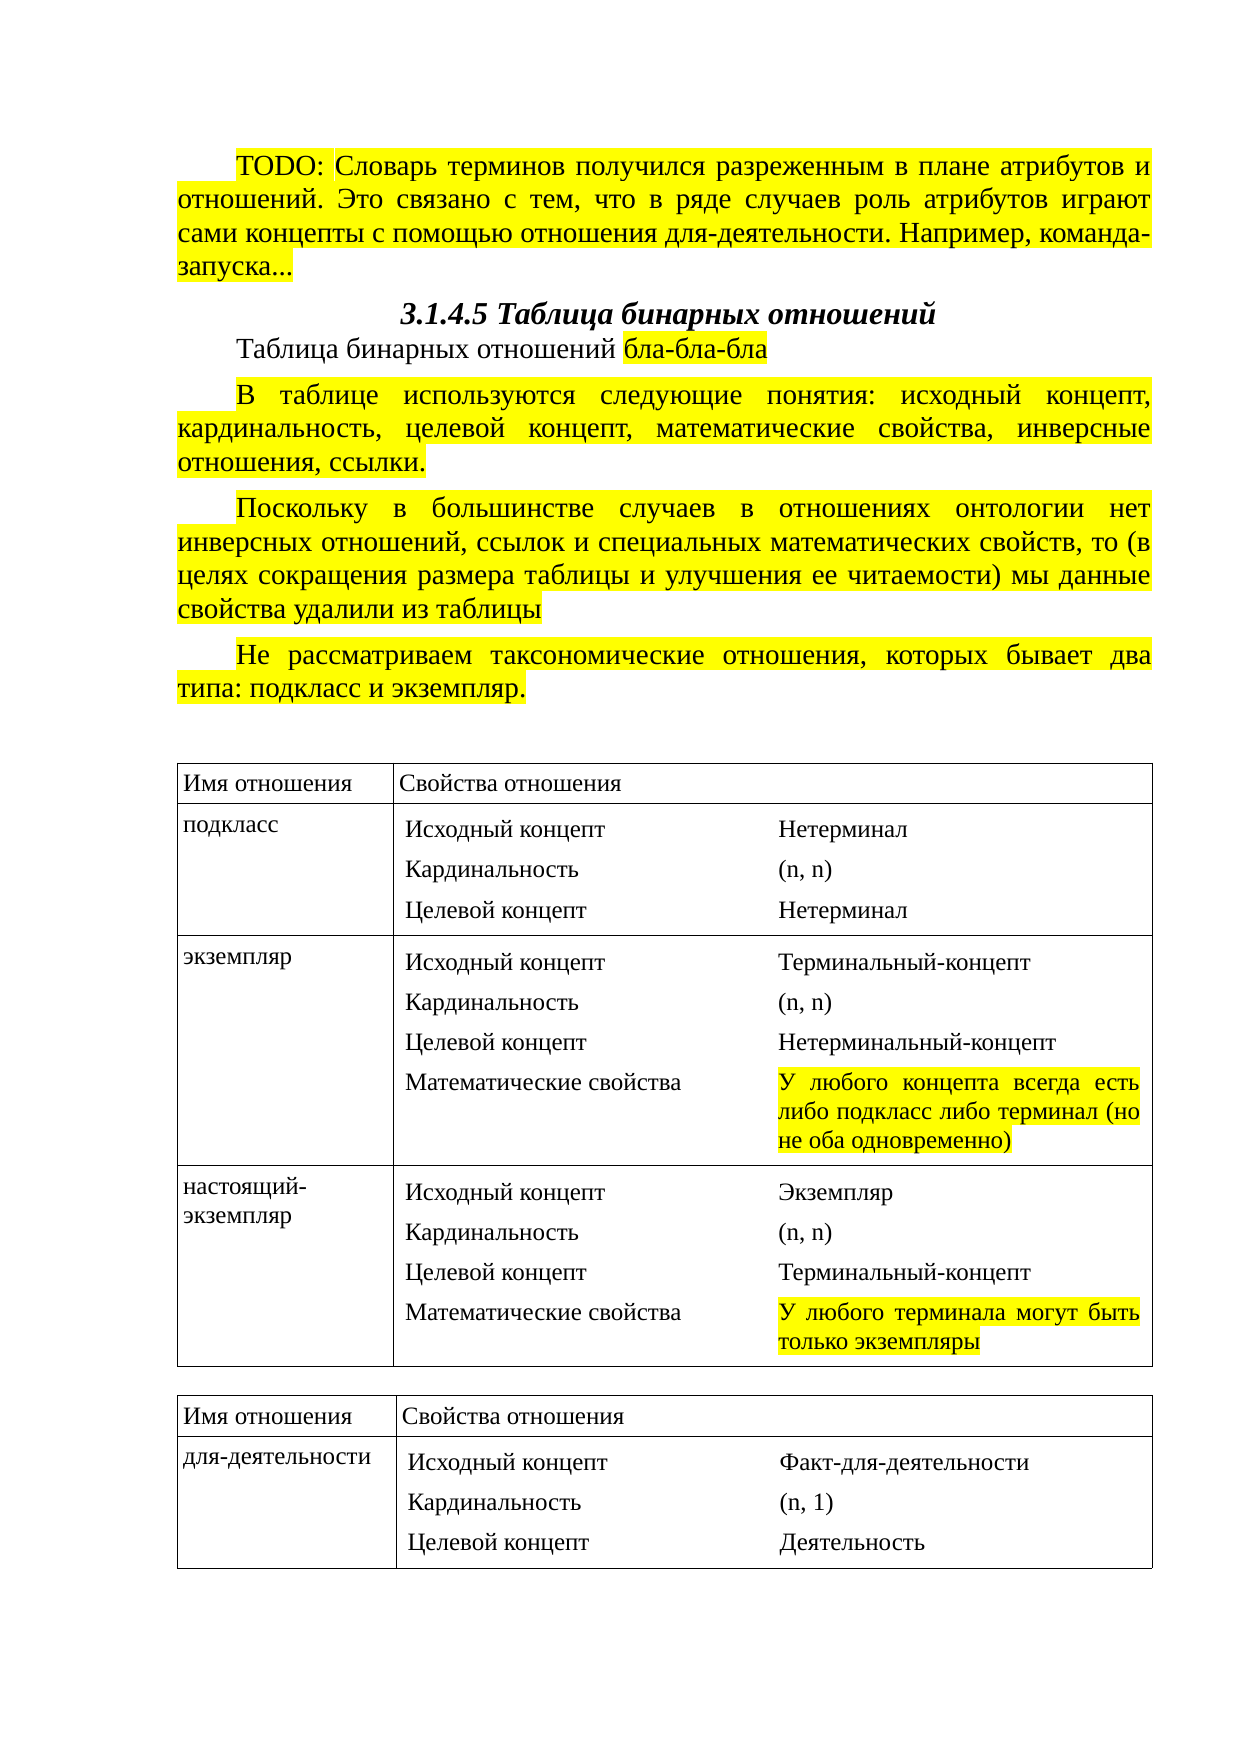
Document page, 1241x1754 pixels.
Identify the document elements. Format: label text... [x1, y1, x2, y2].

table_cell У любого терминала могут быть только экземпляры [772, 1292, 1146, 1361]
table_cell У любого концепта всегда есть либо подкласс либо терминал (но не оба одновременно) [772, 1062, 1146, 1159]
text TODO: Словарь терминов получился разреженным в плане атрибутов и отношений. Это связано с тем, что в ряде случаев роль атрибутов играют сами концепты с помощью отношения для-деятельности. Например, команда-запуска... [177, 148, 1152, 282]
table_cell Кардинальность [402, 1482, 774, 1522]
table_cell Математические свойства [399, 1292, 772, 1361]
table_cell Кардинальность [399, 1211, 772, 1251]
table_header Исходный концепт [399, 809, 772, 849]
table_header Терминальный-концепт [772, 941, 1146, 981]
table_cell (n, n) [772, 981, 1146, 1021]
table_cell [397, 1437, 1152, 1568]
table_cell Целевой концепт [399, 1021, 772, 1062]
table_header Свойства отношения [394, 764, 1152, 803]
table_cell для-деятельности [178, 1437, 396, 1568]
table_cell Нетерминальный-концепт [772, 1021, 1146, 1062]
table_cell Кардинальность [399, 849, 772, 889]
subtitle Таблица бинарных отношений [177, 294, 1152, 331]
text Таблица бинарных отношений бла-бла-бла [177, 331, 1152, 364]
table_cell [394, 804, 1152, 935]
table_header Имя отношения [178, 764, 393, 803]
table_header Факт-для-деятельности [774, 1441, 1146, 1482]
table_cell настоящий-экземпляр [178, 1166, 393, 1366]
table_cell (n, 1) [774, 1482, 1146, 1522]
table_cell [394, 936, 1152, 1165]
text Поскольку в большинстве случаев в отношениях онтологии нет инверсных отношений, ссылок и специальных математических свойств, то (в целях сокращения размера таблицы и улучшения ее читаемости) мы данные свойства удалили из таблицы [177, 490, 1152, 624]
table_header Экземпляр [772, 1171, 1146, 1211]
text Не рассматриваем таксономические отношения, которых бывает два типа: подкласс и экземпляр. [177, 637, 1152, 704]
table_header Нетерминал [772, 809, 1146, 849]
table_cell Целевой концепт [402, 1522, 774, 1562]
table_cell подкласс [178, 804, 393, 935]
table_cell Кардинальность [399, 981, 772, 1021]
table_cell Целевой концепт [399, 889, 772, 929]
table_header Имя отношения [178, 1396, 396, 1436]
table_cell (n, n) [772, 849, 1146, 889]
table_cell Целевой концепт [399, 1251, 772, 1292]
table_header Свойства отношения [397, 1396, 1152, 1436]
table_cell [394, 1166, 1152, 1366]
table_header Исходный концепт [399, 1171, 772, 1211]
text В таблице используются следующие понятия: исходный концепт, кардинальность, целевой концепт, математические свойства, инверсные отношения, ссылки. [177, 377, 1152, 478]
table_cell Терминальный-концепт [772, 1251, 1146, 1292]
table_cell Математические свойства [399, 1062, 772, 1159]
table_header Исходный концепт [399, 941, 772, 981]
table_cell (n, n) [772, 1211, 1146, 1251]
table_cell экземпляр [178, 936, 393, 1165]
table_cell Нетерминал [772, 889, 1146, 929]
table_header Исходный концепт [402, 1441, 774, 1482]
table_cell Деятельность [774, 1522, 1146, 1562]
